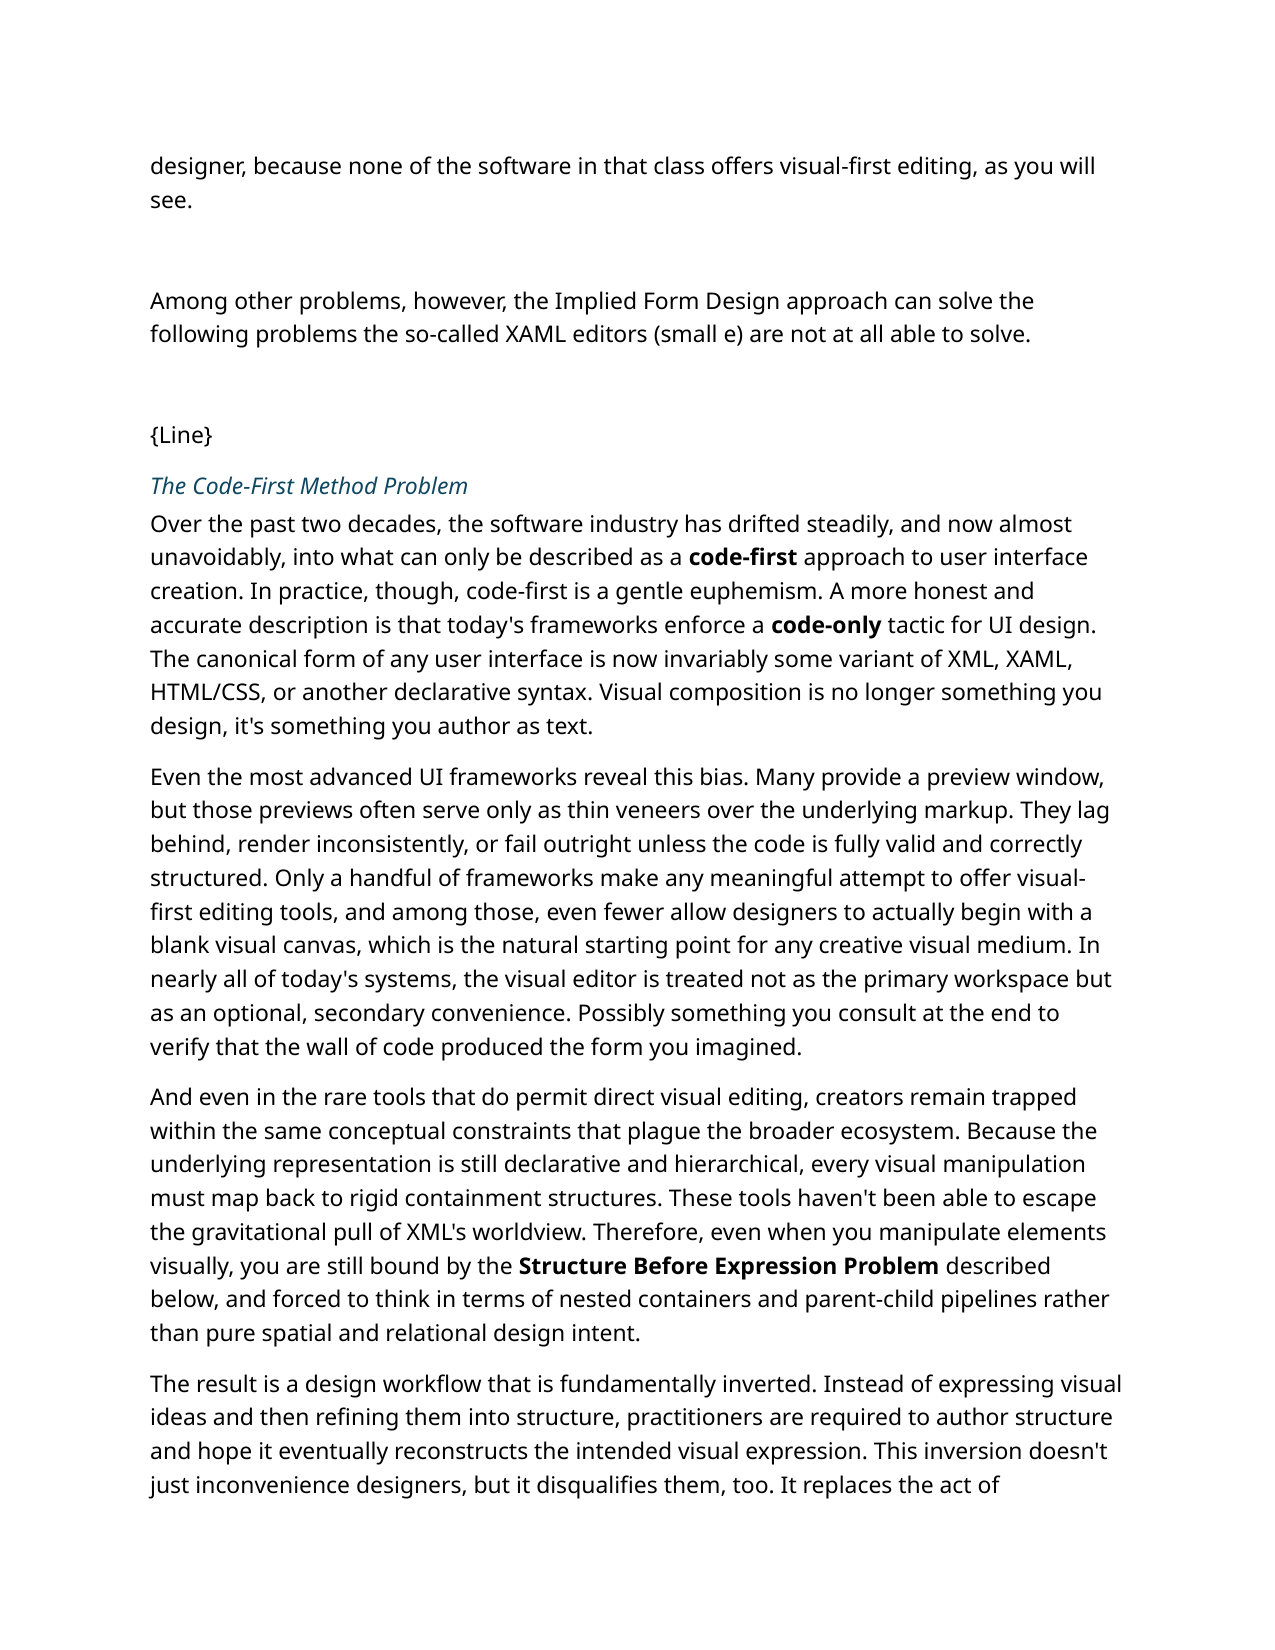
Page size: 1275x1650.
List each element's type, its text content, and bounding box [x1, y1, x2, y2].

text Over the past two decades, the software industry has drifted steadily, and now almost unavoidably, into what can only be described as a code-first approach to user interface creation. In practice, though, code-first is a gentle euphemism. A more honest and accurate description is that today's frameworks enforce a code-only tactic for UI design. The canonical form of any user interface is now invariably some variant of XML, XAML, HTML/CSS, or another declarative syntax. Visual composition is no longer something you design, it's something you author as text. [150, 507, 1125, 741]
text Even the most advanced UI frameworks reveal this bias. Many provide a preview window, but those previews often serve only as thin veneers over the underlying markup. They lag behind, render inconsistently, or fail outright unless the code is fully valid and correctly structured. Only a handful of frameworks make any meaningful attempt to offer visual-first editing tools, and among those, even fewer allow designers to actually begin with a blank visual canvas, which is the natural starting point for any creative visual medium. In nearly all of today's systems, the visual editor is treated not as the primary workspace but as an optional, secondary convenience. Possibly something you consult at the end to verify that the wall of code produced the form you imagined. [150, 760, 1125, 1062]
text designer, because none of the software in that class offers visual-first editing, as you will see. [150, 150, 1125, 215]
subtitle The Code-First Method Problem [150, 469, 1125, 501]
text Among other problems, however, the Implied Form Design approach can solve the following problems the so-called XAML editors (small e) are not at all able to solve. [150, 284, 1125, 349]
text And even in the rare tools that do permit direct visual editing, creators remain trapped within the same conceptual constraints that plague the broader ecosystem. Because the underlying representation is still declarative and hierarchical, every visual manipulation must map back to rigid containment structures. These tools haven't been able to escape the gravitational pull of XML's worldview. Therefore, even when you manipulate elements visually, you are still bound by the Structure Before Expression Problem described below, and forced to think in terms of nested containers and parent-child pipelines rather than pure spatial and relational design intent. [150, 1081, 1125, 1348]
text The result is a design workflow that is fundamentally inverted. Instead of expressing visual ideas and then refining them into structure, practitioners are required to author structure and hope it eventually reconstructs the intended visual expression. This inversion doesn't just inconvenience designers, but it disqualifies them, too. It replaces the act of [150, 1367, 1125, 1500]
text {Line} [150, 419, 1125, 450]
